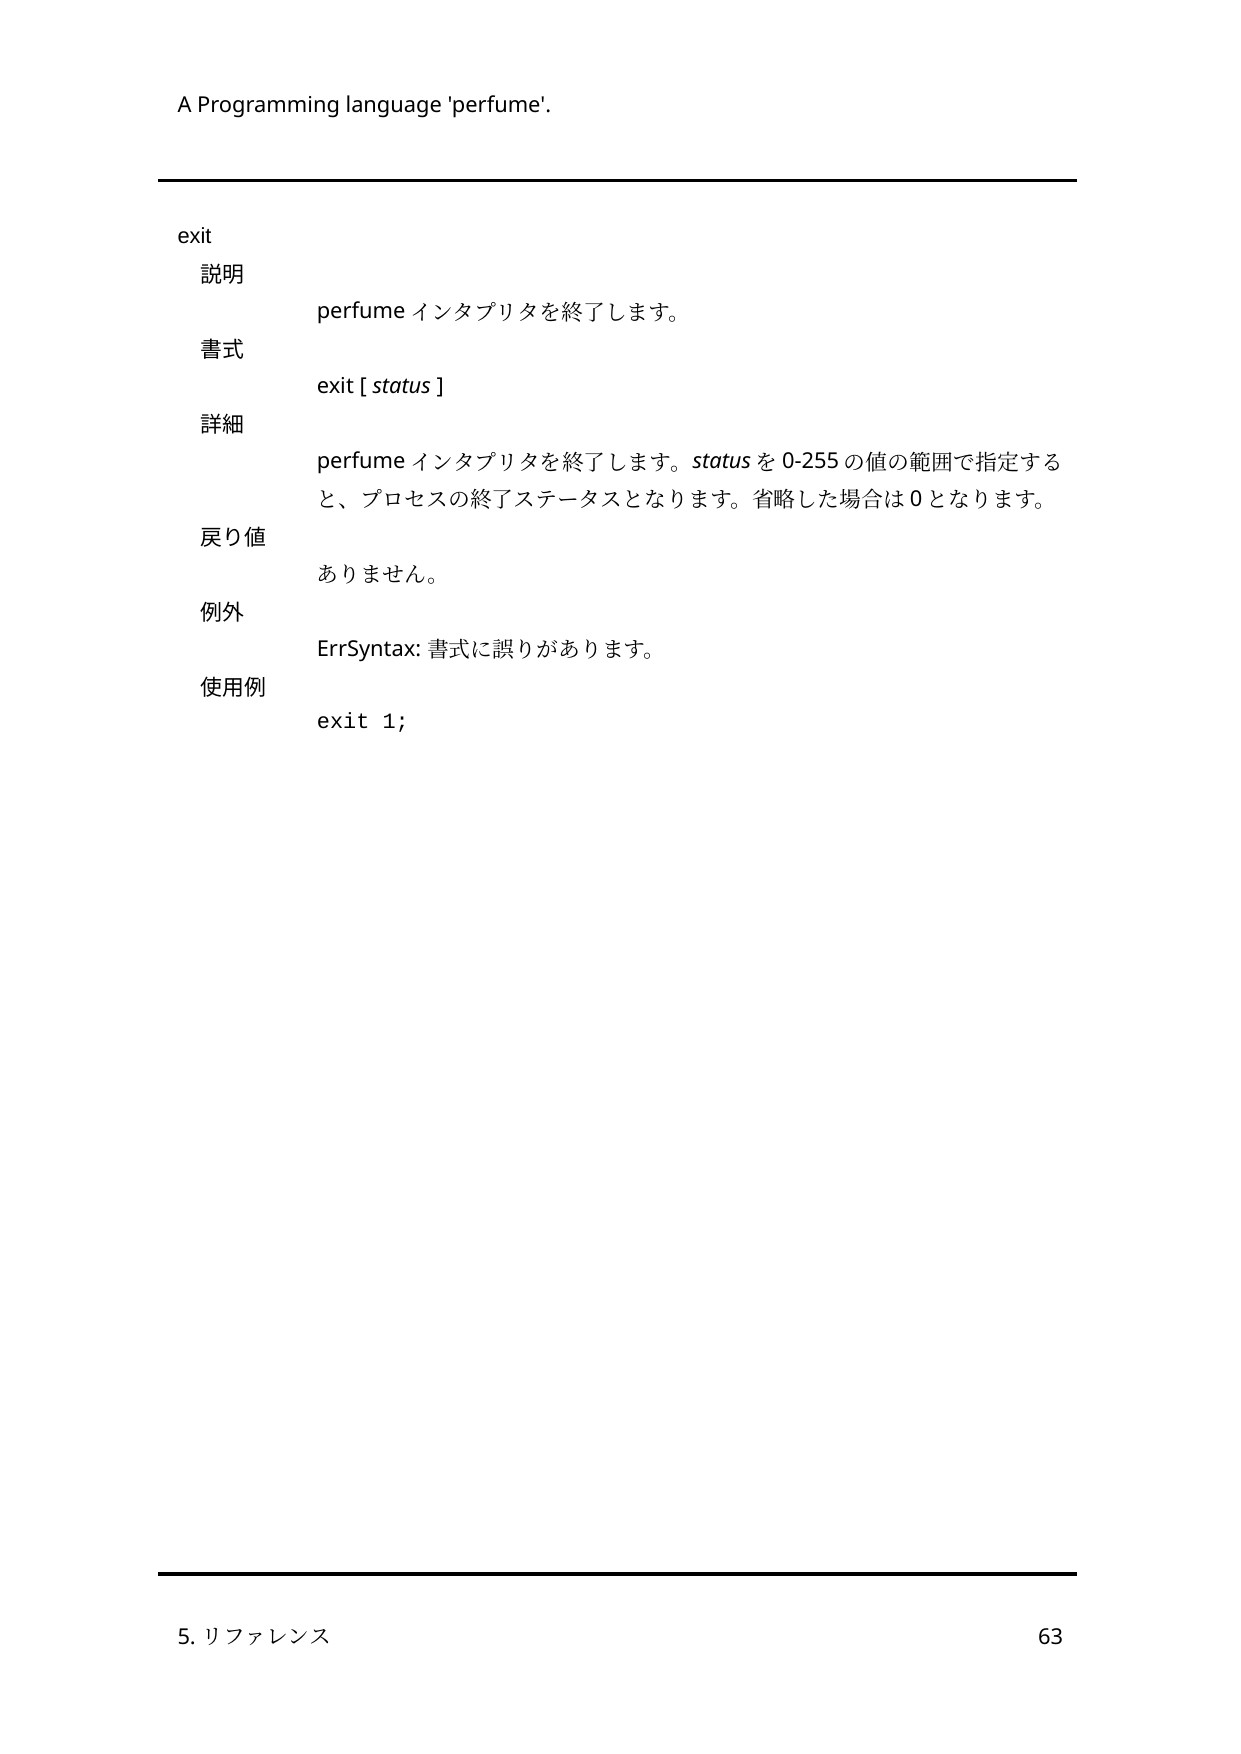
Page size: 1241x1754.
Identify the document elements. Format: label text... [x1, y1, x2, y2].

table_cell ErrSyntax: 書式に誤りがあります。 [317, 592, 1063, 667]
table_cell exit [ status ] [317, 329, 1063, 404]
table_cell 例外 [200, 592, 317, 667]
table_cell perfumeインタプリタを終了します。statusを0-255の値の範囲で指定すると、プロセスの終了ステータスとなります。省略した場合は0となります。 [317, 404, 1063, 517]
table_cell 書式 [200, 329, 317, 404]
table_header 説明 [200, 254, 317, 329]
table_header perfumeインタプリタを終了します。 [317, 254, 1063, 329]
table_cell 詳細 [200, 404, 317, 517]
table_cell 戻り値 [200, 517, 317, 592]
subtitle exit [177, 217, 1063, 254]
table_cell exit 1; [317, 667, 1063, 742]
table_cell 使用例 [200, 667, 317, 742]
table_cell ありません。 [317, 517, 1063, 592]
